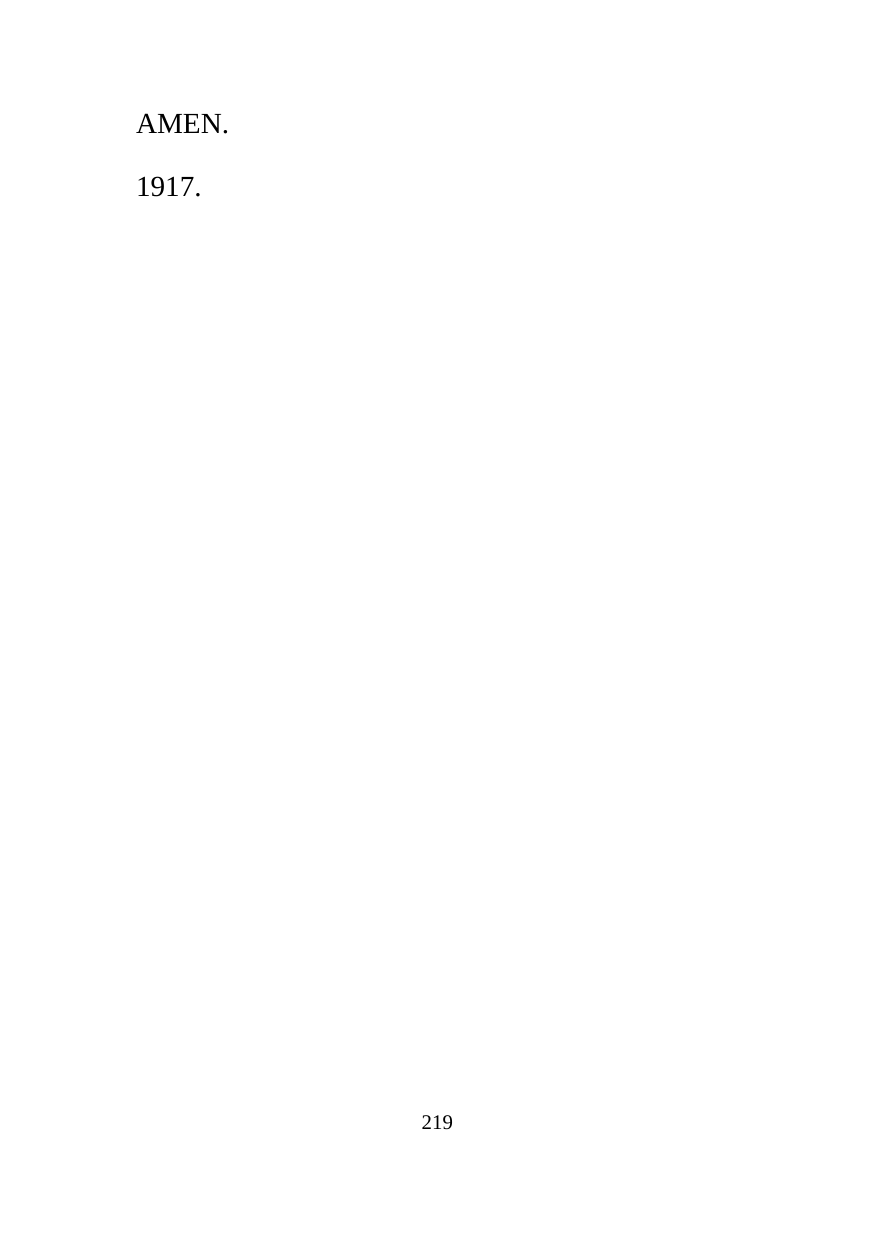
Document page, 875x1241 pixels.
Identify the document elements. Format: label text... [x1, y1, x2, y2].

text AMEN. [106, 106, 768, 140]
text 1917. [106, 169, 768, 203]
